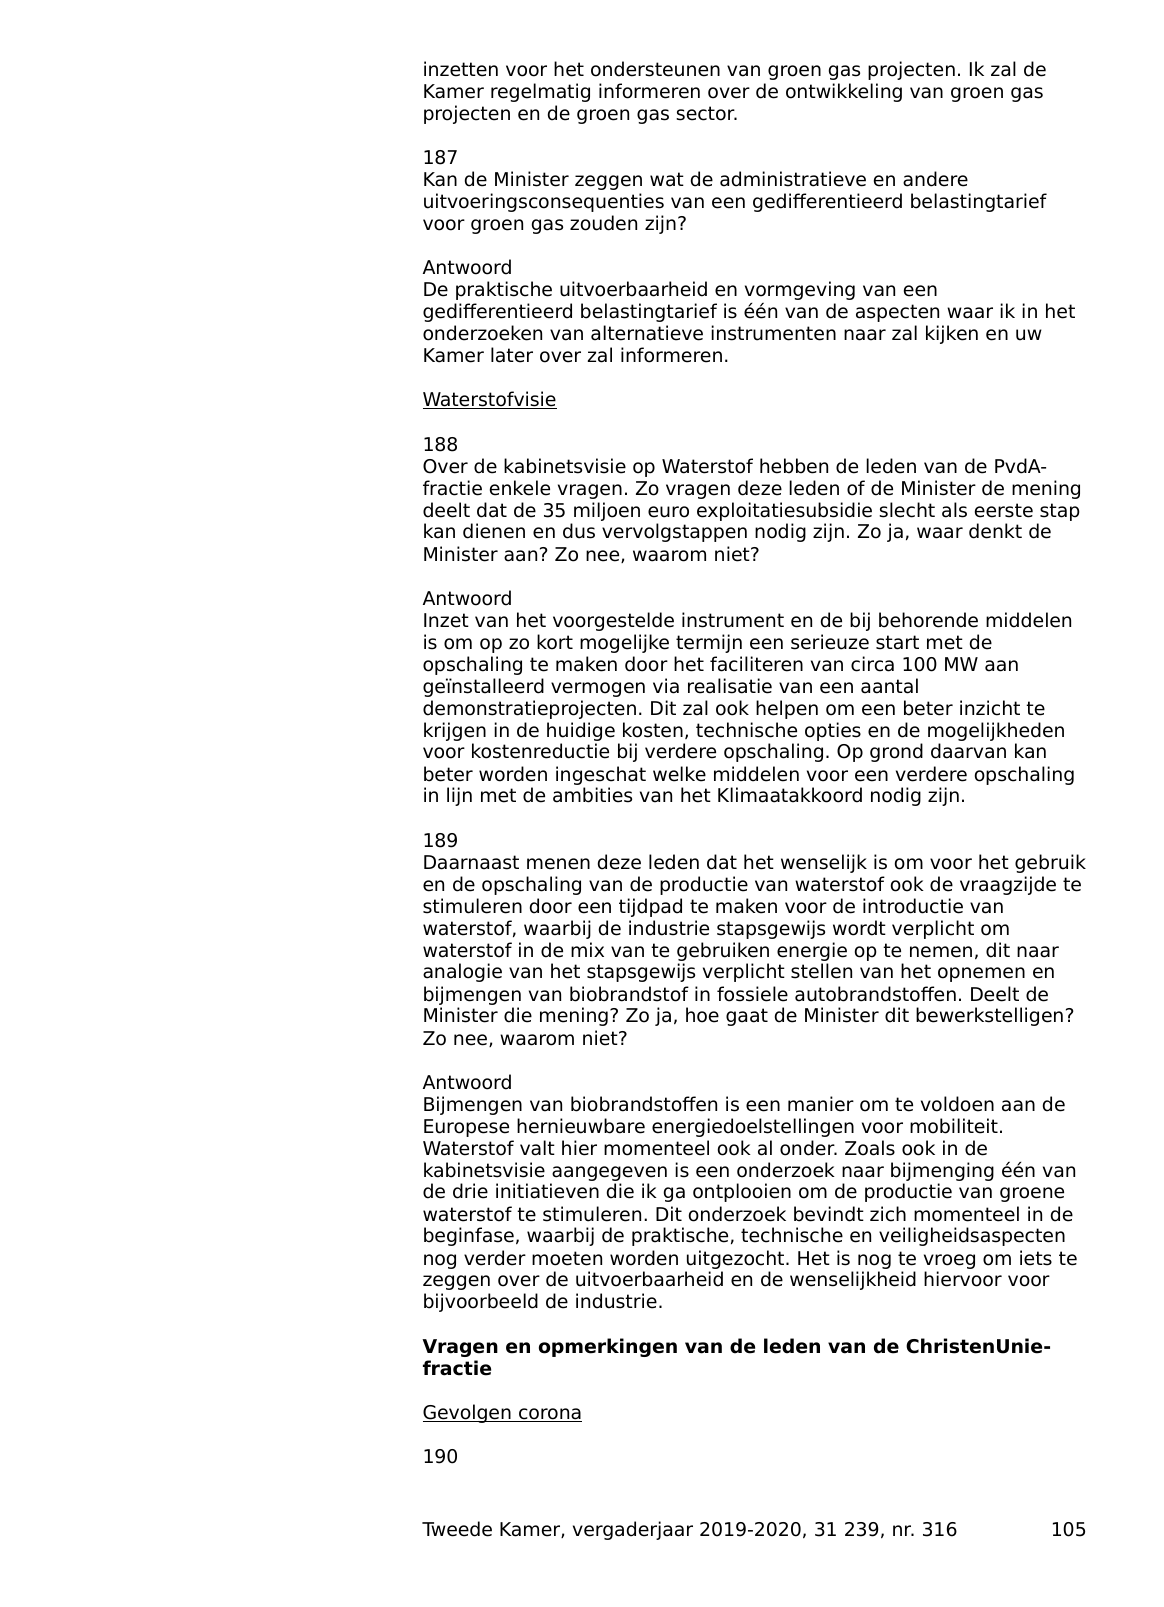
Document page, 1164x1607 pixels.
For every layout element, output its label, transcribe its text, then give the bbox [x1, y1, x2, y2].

text Antwoord [422, 1072, 1087, 1093]
subtitle Waterstofvisie [422, 389, 1087, 411]
text De praktische uitvoerbaarheid en vormgeving van een gedifferentieerd belastingtarief is één van de aspecten waar ik in het onderzoeken van alternatieve instrumenten naar zal kijken en uw Kamer later over zal informeren. [422, 279, 1087, 367]
text 188 [422, 433, 1087, 456]
text Antwoord [422, 588, 1087, 609]
text Kan de Minister zeggen wat de administratieve en andere uitvoeringsconsequenties van een gedifferentieerd belastingtarief voor groen gas zouden zijn? [422, 169, 1087, 235]
text 189 [422, 829, 1087, 852]
subtitle Gevolgen corona [422, 1402, 1087, 1424]
text 187 [422, 147, 1087, 169]
text 190 [422, 1446, 1087, 1468]
text Bijmengen van biobrandstoffen is een manier om te voldoen aan de Europese hernieuwbare energiedoelstellingen voor mobiliteit. Waterstof valt hier momenteel ook al onder. Zoals ook in de kabinetsvisie aangegeven is een onderzoek naar bijmenging één van de drie initiatieven die ik ga ontplooien om de productie van groene waterstof te stimuleren. Dit onderzoek bevindt zich momenteel in de beginfase, waarbij de praktische, technische en veiligheidsaspecten nog verder moeten worden uitgezocht. Het is nog te vroeg om iets te zeggen over de uitvoerbaarheid en de wenselijkheid hiervoor voor bijvoorbeeld de industrie. [422, 1093, 1087, 1313]
text Over de kabinetsvisie op Waterstof hebben de leden van de PvdA-fractie enkele vragen. Zo vragen deze leden of de Minister de mening deelt dat de 35 miljoen euro exploitatiesubsidie slecht als eerste stap kan dienen en dus vervolgstappen nodig zijn. Zo ja, waar denkt de Minister aan? Zo nee, waarom niet? [422, 456, 1087, 565]
text Antwoord [422, 257, 1087, 279]
text Inzet van het voorgestelde instrument en de bij behorende middelen is om op zo kort mogelijke termijn een serieuze start met de opschaling te maken door het faciliteren van circa 100 MW aan geïnstalleerd vermogen via realisatie van een aantal demonstratieprojecten. Dit zal ook helpen om een beter inzicht te krijgen in de huidige kosten, technische opties en de mogelijkheden voor kostenreductie bij verdere opschaling. Op grond daarvan kan beter worden ingeschat welke middelen voor een verdere opschaling in lijn met de ambities van het Klimaatakkoord nodig zijn. [422, 609, 1087, 807]
text inzetten voor het ondersteunen van groen gas projecten. Ik zal de Kamer regelmatig informeren over de ontwikkeling van groen gas projecten en de groen gas sector. [422, 59, 1087, 125]
text Daarnaast menen deze leden dat het wenselijk is om voor het gebruik en de opschaling van de productie van waterstof ook de vraagzijde te stimuleren door een tijdpad te maken voor de introductie van waterstof, waarbij de industrie stapsgewijs wordt verplicht om waterstof in de mix van te gebruiken energie op te nemen, dit naar analogie van het stapsgewijs verplicht stellen van het opnemen en bijmengen van biobrandstof in fossiele autobrandstoffen. Deelt de Minister die mening? Zo ja, hoe gaat de Minister dit bewerkstelligen? Zo nee, waarom niet? [422, 852, 1087, 1049]
subtitle Vragen en opmerkingen van de leden van de ChristenUnie-fractie [422, 1336, 1087, 1379]
